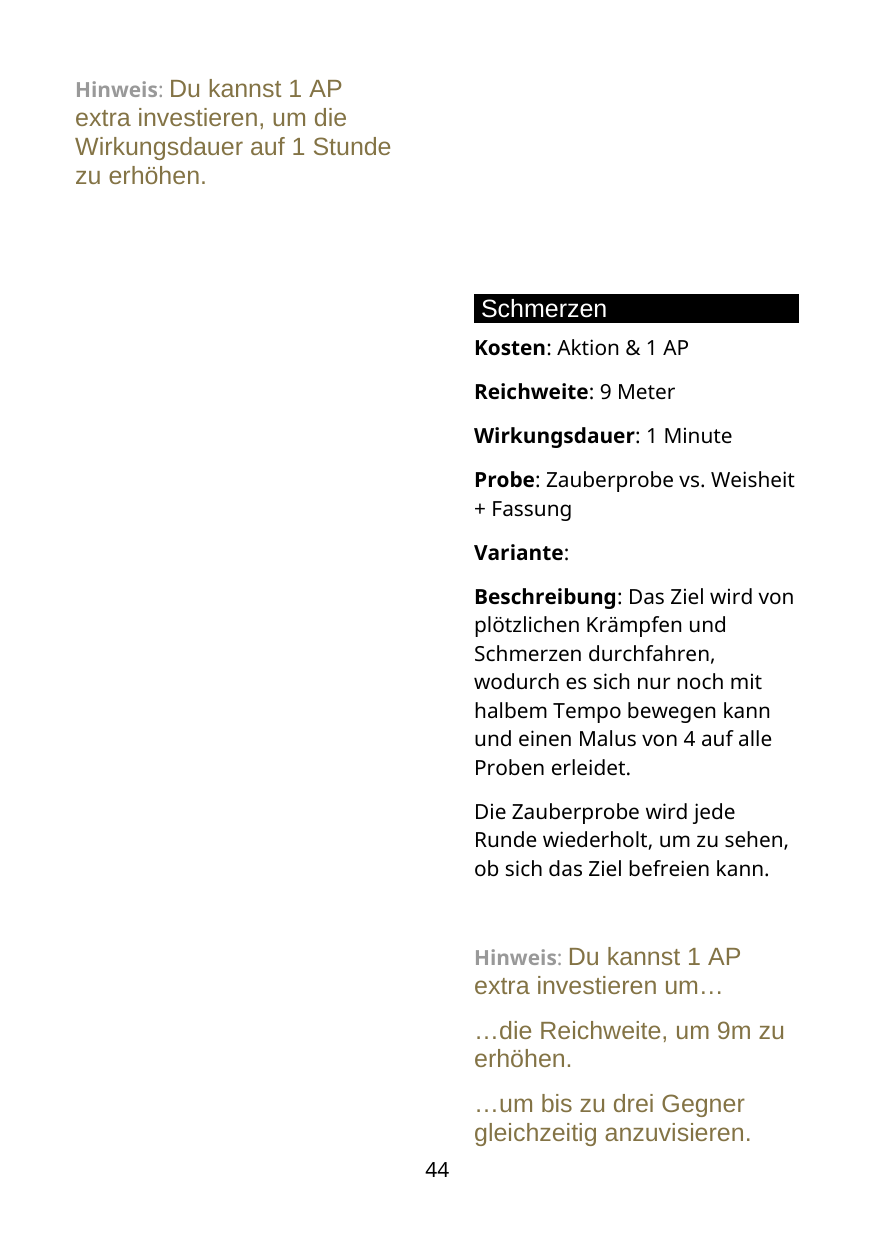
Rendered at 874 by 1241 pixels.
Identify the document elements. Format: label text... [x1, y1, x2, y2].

text Probe: Zauberprobe vs. Weisheit + Fassung [474, 466, 799, 522]
text Die Zauberprobe wird jede Runde wiederholt, um zu sehen, ob sich das Ziel befreien kann. [474, 797, 799, 882]
text Variante: [474, 538, 799, 566]
text Beschreibung: Das Ziel wird von plötzlichen Krämpfen und Schmerzen durchfahren, wodurch es sich nur noch mit halbem Tempo bewegen kann und einen Malus von 4 auf alle Proben erleidet. [474, 582, 799, 781]
text Hinweis: Du kannst 1 AP extra investieren um… [474, 942, 799, 1000]
text Wirkungsdauer: 1 Minute [474, 421, 799, 450]
text Kosten: Aktion & 1 AP [474, 333, 799, 362]
text …die Reichweite, um 9m zu erhöhen. [474, 1016, 799, 1073]
text Reichweite: 9 Meter [474, 377, 799, 406]
subtitle Schmerzen [474, 294, 799, 323]
text …um bis zu drei Gegner gleichzeitig anzuvisieren. [474, 1089, 799, 1146]
text Hinweis: Du kannst 1 AP extra investieren, um die Wirkungsdauer auf 1 Stunde zu erhöhen. [75, 74, 400, 190]
